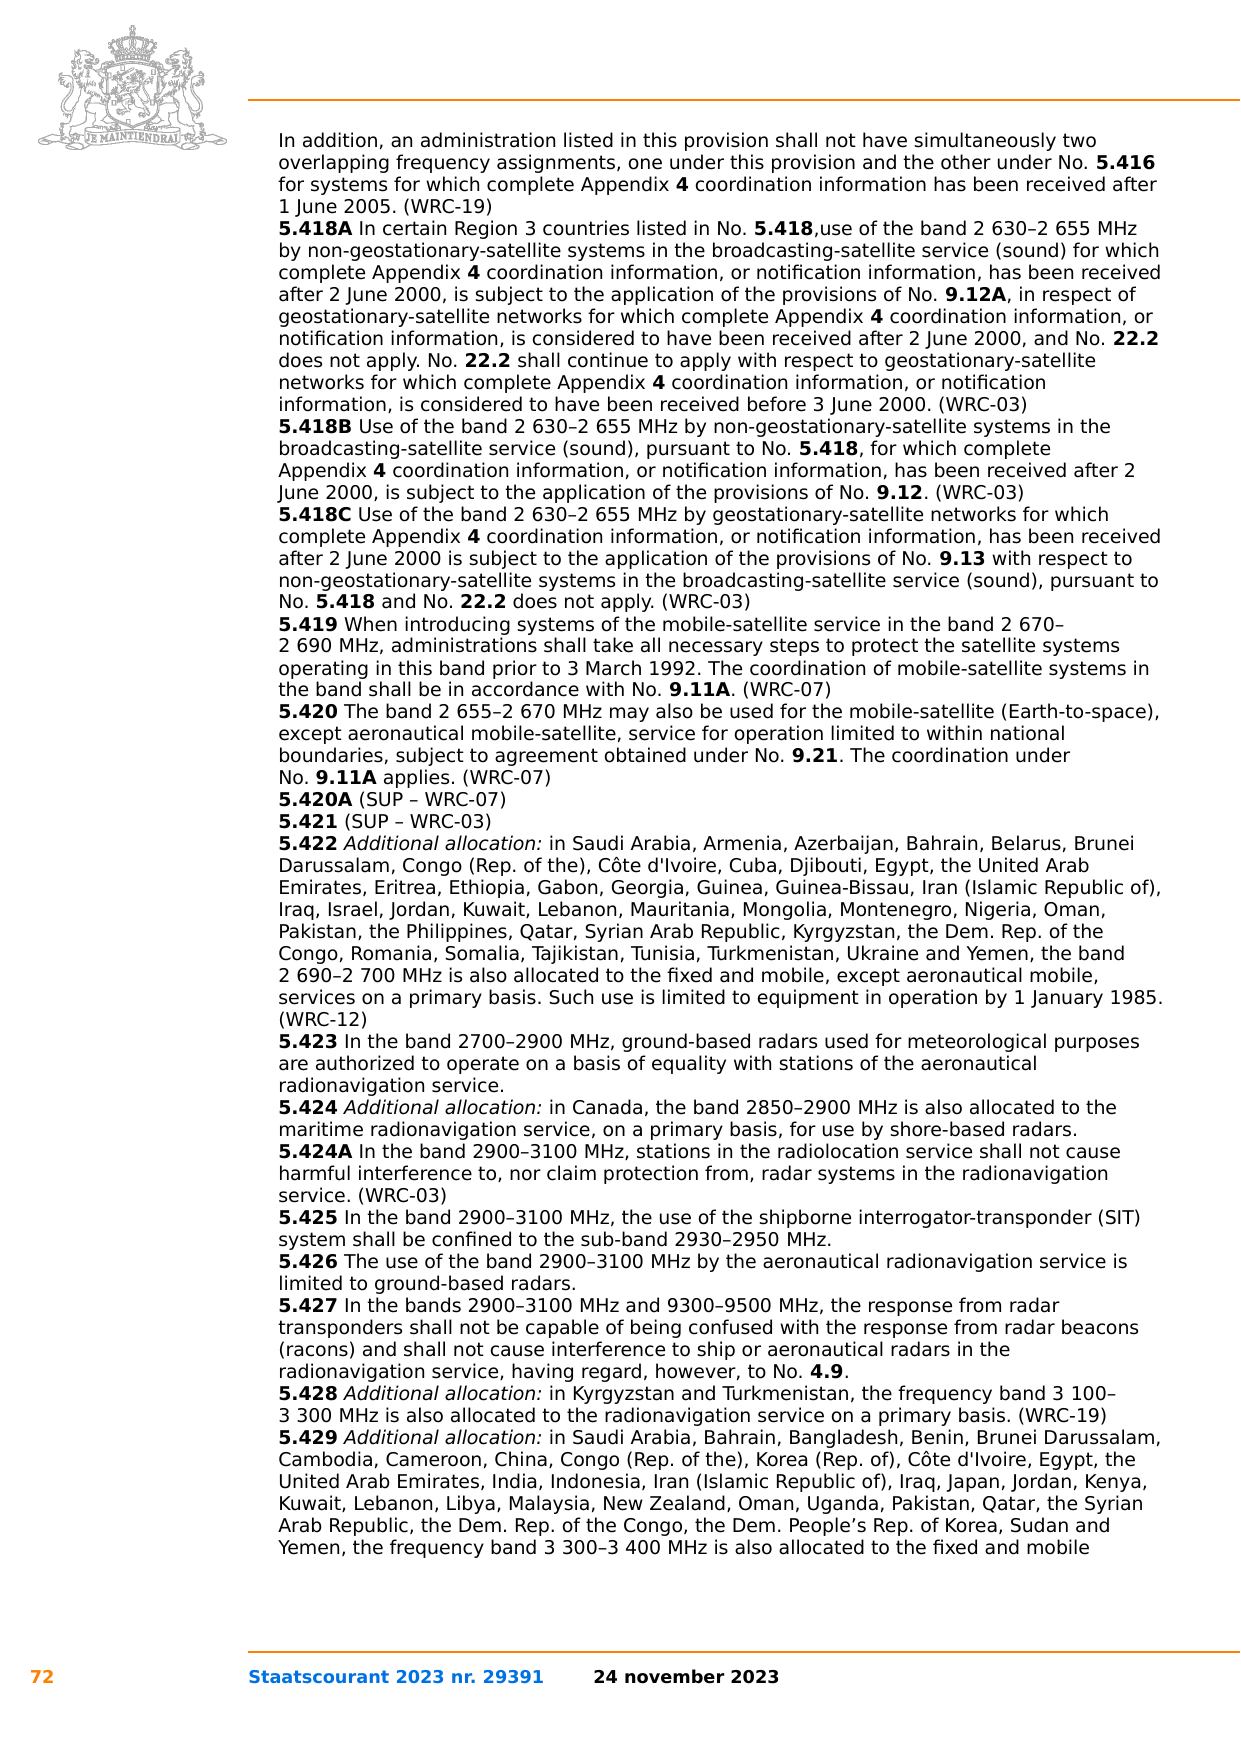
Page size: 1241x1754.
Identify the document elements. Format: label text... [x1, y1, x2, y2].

text 5.426 The use of the band 2900–3100 MHz by the aeronautical radionavigation service is limited to ground-based radars. [278, 1251, 1163, 1295]
text 5.429 Additional allocation: in Saudi Arabia, Bahrain, Bangladesh, Benin, Brunei Darussalam, Cambodia, Cameroon, China, Congo (Rep. of the), Korea (Rep. of), Côte d'Ivoire, Egypt, the United Arab Emirates, India, Indonesia, Iran (Islamic Republic of), Iraq, Japan, Jordan, Kenya, Kuwait, Lebanon, Libya, Malaysia, New Zealand, Oman, Uganda, Pakistan, Qatar, the Syrian Arab Republic, the Dem. Rep. of the Congo, the Dem. People’s Rep. of Korea, Sudan and Yemen, the frequency band 3 300–3 400 MHz is also allocated to the fixed and mobile [278, 1427, 1163, 1558]
text 5.424A In the band 2900–3100 MHz, stations in the radiolocation service shall not cause harmful interference to, nor claim protection from, radar systems in the radionavigation service. (WRC-03) [278, 1141, 1163, 1207]
text 5.420A (SUP – WRC-07) [278, 789, 1163, 811]
picture [38, 25, 227, 150]
text 5.421 (SUP – WRC-03) [278, 811, 1163, 833]
text 5.427 In the bands 2900–3100 MHz and 9300–9500 MHz, the response from radar transponders shall not be capable of being confused with the response from radar beacons (racons) and shall not cause interference to ship or aeronautical radars in the radionavigation service, having regard, however, to No. 4.9. [278, 1295, 1163, 1383]
text 5.418A In certain Region 3 countries listed in No. 5.418,use of the band 2 630–2 655 MHz by non-geostationary-satellite systems in the broadcasting-satellite service (sound) for which complete Appendix 4 coordination information, or notification information, has been received after 2 June 2000, is subject to the application of the provisions of No. 9.12A, in respect of geostationary-satellite networks for which complete Appendix 4 coordination information, or notification information, is considered to have been received after 2 June 2000, and No. 22.2 does not apply. No. 22.2 shall continue to apply with respect to geostationary-satellite networks for which complete Appendix 4 coordination information, or notification information, is considered to have been received before 3 June 2000. (WRC-03) [278, 218, 1163, 416]
text 5.425 In the band 2900–3100 MHz, the use of the shipborne interrogator-transponder (SIT) system shall be confined to the sub-band 2930–2950 MHz. [278, 1207, 1163, 1251]
text 5.423 In the band 2700–2900 MHz, ground-based radars used for meteorological purposes are authorized to operate on a basis of equality with stations of the aeronautical radionavigation service. [278, 1031, 1163, 1097]
text 5.422 Additional allocation: in Saudi Arabia, Armenia, Azerbaijan, Bahrain, Belarus, Brunei Darussalam, Congo (Rep. of the), Côte d'Ivoire, Cuba, Djibouti, Egypt, the United Arab Emirates, Eritrea, Ethiopia, Gabon, Georgia, Guinea, Guinea-Bissau, Iran (Islamic Republic of), Iraq, Israel, Jordan, Kuwait, Lebanon, Mauritania, Mongolia, Montenegro, Nigeria, Oman, Pakistan, the Philippines, Qatar, Syrian Arab Republic, Kyrgyzstan, the Dem. Rep. of the Congo, Romania, Somalia, Tajikistan, Tunisia, Turkmenistan, Ukraine and Yemen, the band 2 690–2 700 MHz is also allocated to the fixed and mobile, except aeronautical mobile, services on a primary basis. Such use is limited to equipment in operation by 1 January 1985. (WRC-12) [278, 833, 1163, 1031]
text 5.419 When introducing systems of the mobile-satellite service in the band 2 670–2 690 MHz, administrations shall take all necessary steps to protect the satellite systems operating in this band prior to 3 March 1992. The coordination of mobile-satellite systems in the band shall be in accordance with No. 9.11A. (WRC-07) [278, 613, 1163, 701]
text 5.418B Use of the band 2 630–2 655 MHz by non-geostationary-satellite systems in the broadcasting-satellite service (sound), pursuant to No. 5.418, for which complete Appendix 4 coordination information, or notification information, has been received after 2 June 2000, is subject to the application of the provisions of No. 9.12. (WRC-03) [278, 416, 1163, 503]
text 5.428 Additional allocation: in Kyrgyzstan and Turkmenistan, the frequency band 3 100–3 300 MHz is also allocated to the radionavigation service on a primary basis. (WRC-19) [278, 1383, 1163, 1427]
text In addition, an administration listed in this provision shall not have simultaneously two overlapping frequency assignments, one under this provision and the other under No. 5.416 for systems for which complete Appendix 4 coordination information has been received after 1 June 2005. (WRC-19) [278, 130, 1163, 218]
text 5.420 The band 2 655–2 670 MHz may also be used for the mobile-satellite (Earth-to-space), except aeronautical mobile-satellite, service for operation limited to within national boundaries, subject to agreement obtained under No. 9.21. The coordination under No. 9.11A applies. (WRC-07) [278, 701, 1163, 789]
text 5.424 Additional allocation: in Canada, the band 2850–2900 MHz is also allocated to the maritime radionavigation service, on a primary basis, for use by shore-based radars. [278, 1097, 1163, 1141]
text 5.418C Use of the band 2 630–2 655 MHz by geostationary-satellite networks for which complete Appendix 4 coordination information, or notification information, has been received after 2 June 2000 is subject to the application of the provisions of No. 9.13 with respect to non-geostationary-satellite systems in the broadcasting-satellite service (sound), pursuant to No. 5.418 and No. 22.2 does not apply. (WRC-03) [278, 503, 1163, 613]
